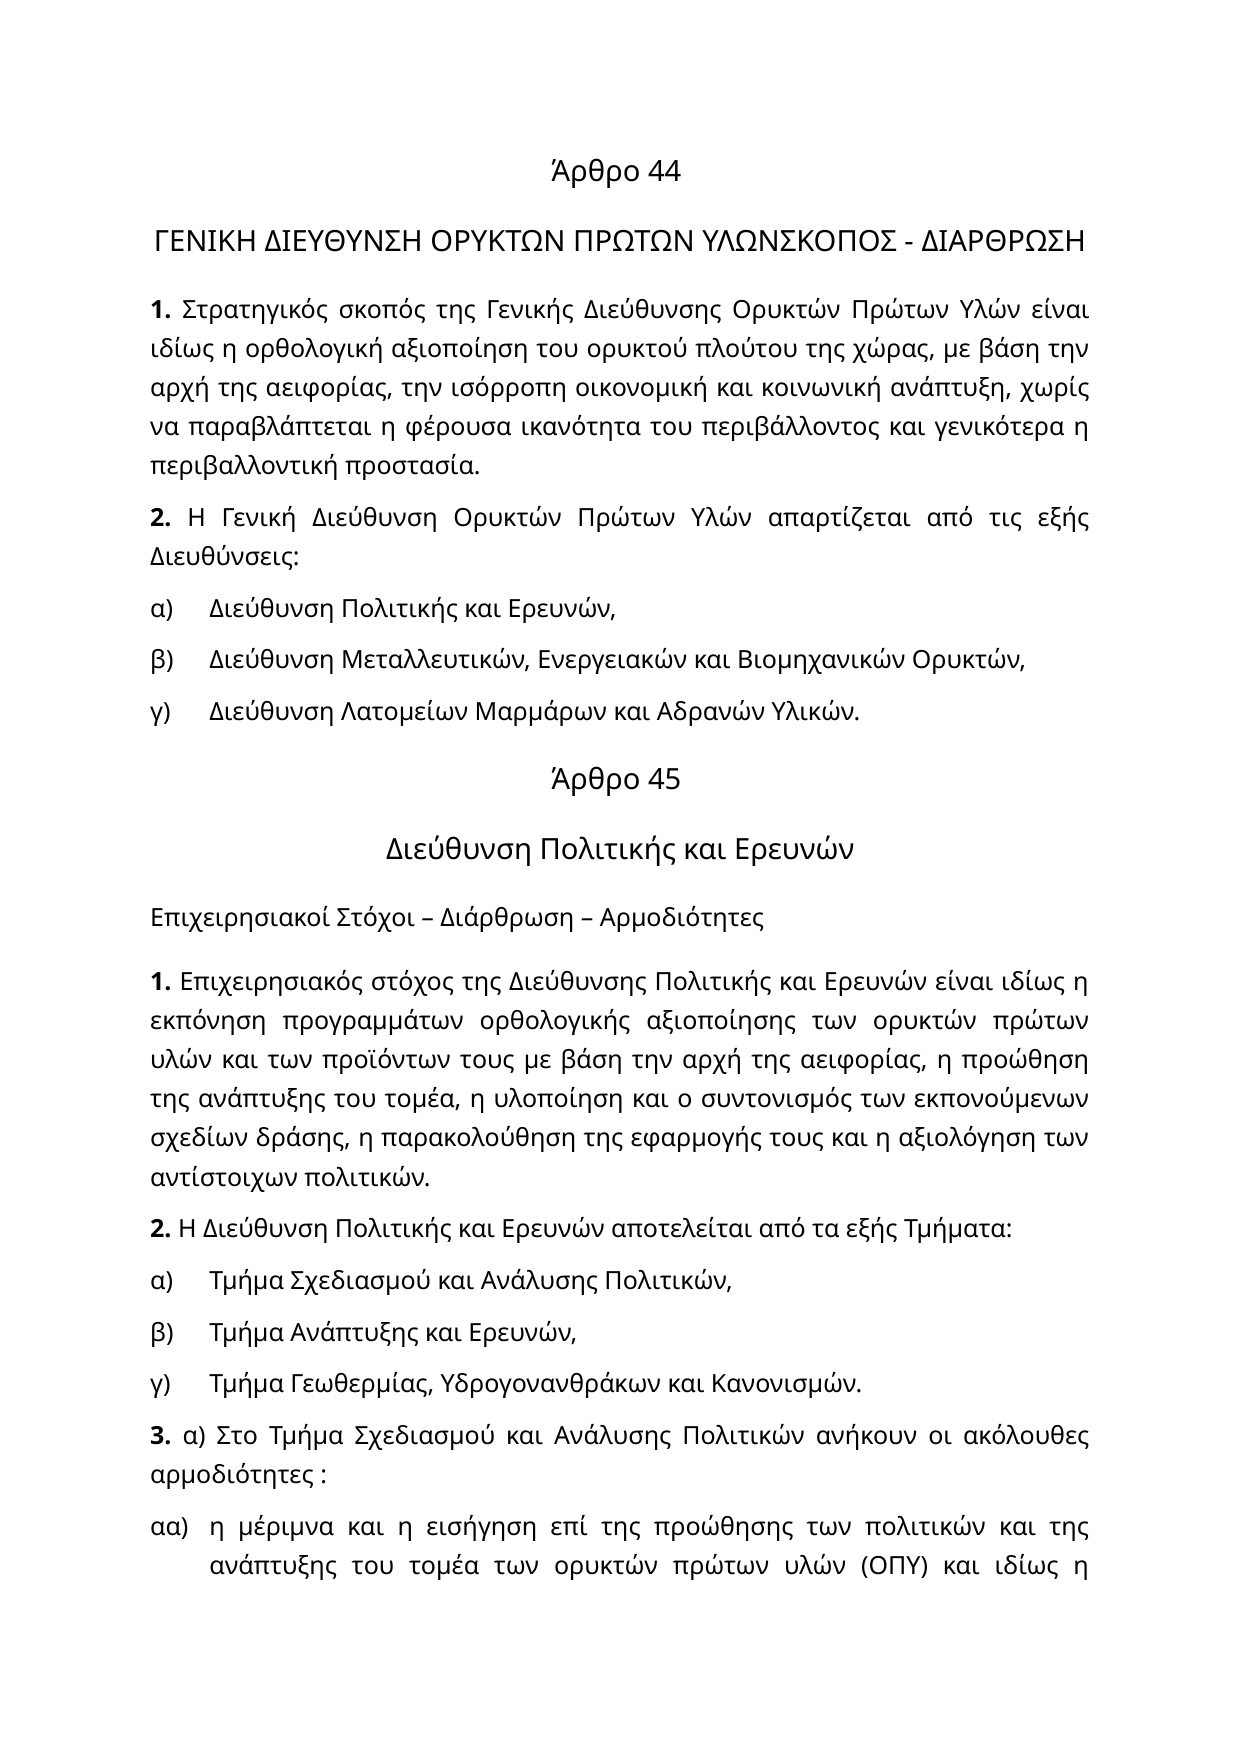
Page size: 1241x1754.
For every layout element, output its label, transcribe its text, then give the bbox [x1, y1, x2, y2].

list αα) η μέριμνα και η εισήγηση επί της προώθησης των πολιτικών και της ανάπτυξης του τομέα των ορυκτών πρώτων υλών (ΟΠΥ) και ιδίως η [150, 1508, 1090, 1582]
text 1. Επιχειρησιακός στόχος της Διεύθυνσης Πολιτικής και Ερευνών είναι ιδίως η εκπόνηση προγραμμάτων ορθολογικής αξιοποίησης των ορυκτών πρώτων υλών και των προϊόντων τους με βάση την αρχή της αειφορίας, η προώθηση της ανάπτυξης του τομέα, η υλοποίηση και ο συντονισμός των εκπονούμενων σχεδίων δράσης, η παρακολούθηση της εφαρμογής τους και η αξιολόγηση των αντίστοιχων πολιτικών. [150, 963, 1090, 1193]
text Επιχειρησιακοί Στόχοι – Διάρθρωση – Αρμοδιότητες [150, 899, 1090, 933]
subtitle Διεύθυνση Πολιτικής και Ερευνών [150, 828, 1090, 868]
subtitle Άρθρο 45 [150, 758, 1090, 798]
subtitle ΓΕΝΙΚΗ ΔΙΕΥΘΥΝΣΗ ΟΡΥΚΤΩΝ ΠΡΩΤΩΝ ΥΛΩΝΣΚΟΠΟΣ - ΔΙΑΡΘΡΩΣΗ [150, 221, 1090, 260]
list β) Διεύθυνση Μεταλλευτικών, Ενεργειακών και Βιομηχανικών Ορυκτών, [150, 642, 1090, 676]
text 1. Στρατηγικός σκοπός της Γενικής Διεύθυνσης Ορυκτών Πρώτων Υλών είναι ιδίως η ορθολογική αξιοποίηση του ορυκτού πλούτου της χώρας, με βάση την αρχή της αειφορίας, την ισόρροπη οικονομική και κοινωνική ανάπτυξη, χωρίς να παραβλάπτεται η φέρουσα ικανότητα του περιβάλλοντος και γενικότερα η περιβαλλοντική προστασία. [150, 291, 1090, 482]
text 3. α) Στο Τμήμα Σχεδιασμού και Ανάλυσης Πολιτικών ανήκουν οι ακόλουθες αρμοδιότητες : [150, 1417, 1090, 1491]
text 2. Η Διεύθυνση Πολιτικής και Ερευνών αποτελείται από τα εξής Τμήματα: [150, 1211, 1090, 1245]
list γ) Διεύθυνση Λατομείων Μαρμάρων και Αδρανών Υλικών. [150, 694, 1090, 728]
text 2. Η Γενική Διεύθυνση Ορυκτών Πρώτων Υλών απαρτίζεται από τις εξής Διευθύνσεις: [150, 499, 1090, 573]
list α) Διεύθυνση Πολιτικής και Ερευνών, [150, 590, 1090, 624]
list γ) Τμήμα Γεωθερμίας, Υδρογονανθράκων και Κανονισμών. [150, 1366, 1090, 1400]
subtitle Άρθρο 44 [150, 150, 1090, 190]
list β) Τμήμα Ανάπτυξης και Ερευνών, [150, 1314, 1090, 1348]
list α) Τμήμα Σχεδιασμού και Ανάλυσης Πολιτικών, [150, 1262, 1090, 1297]
